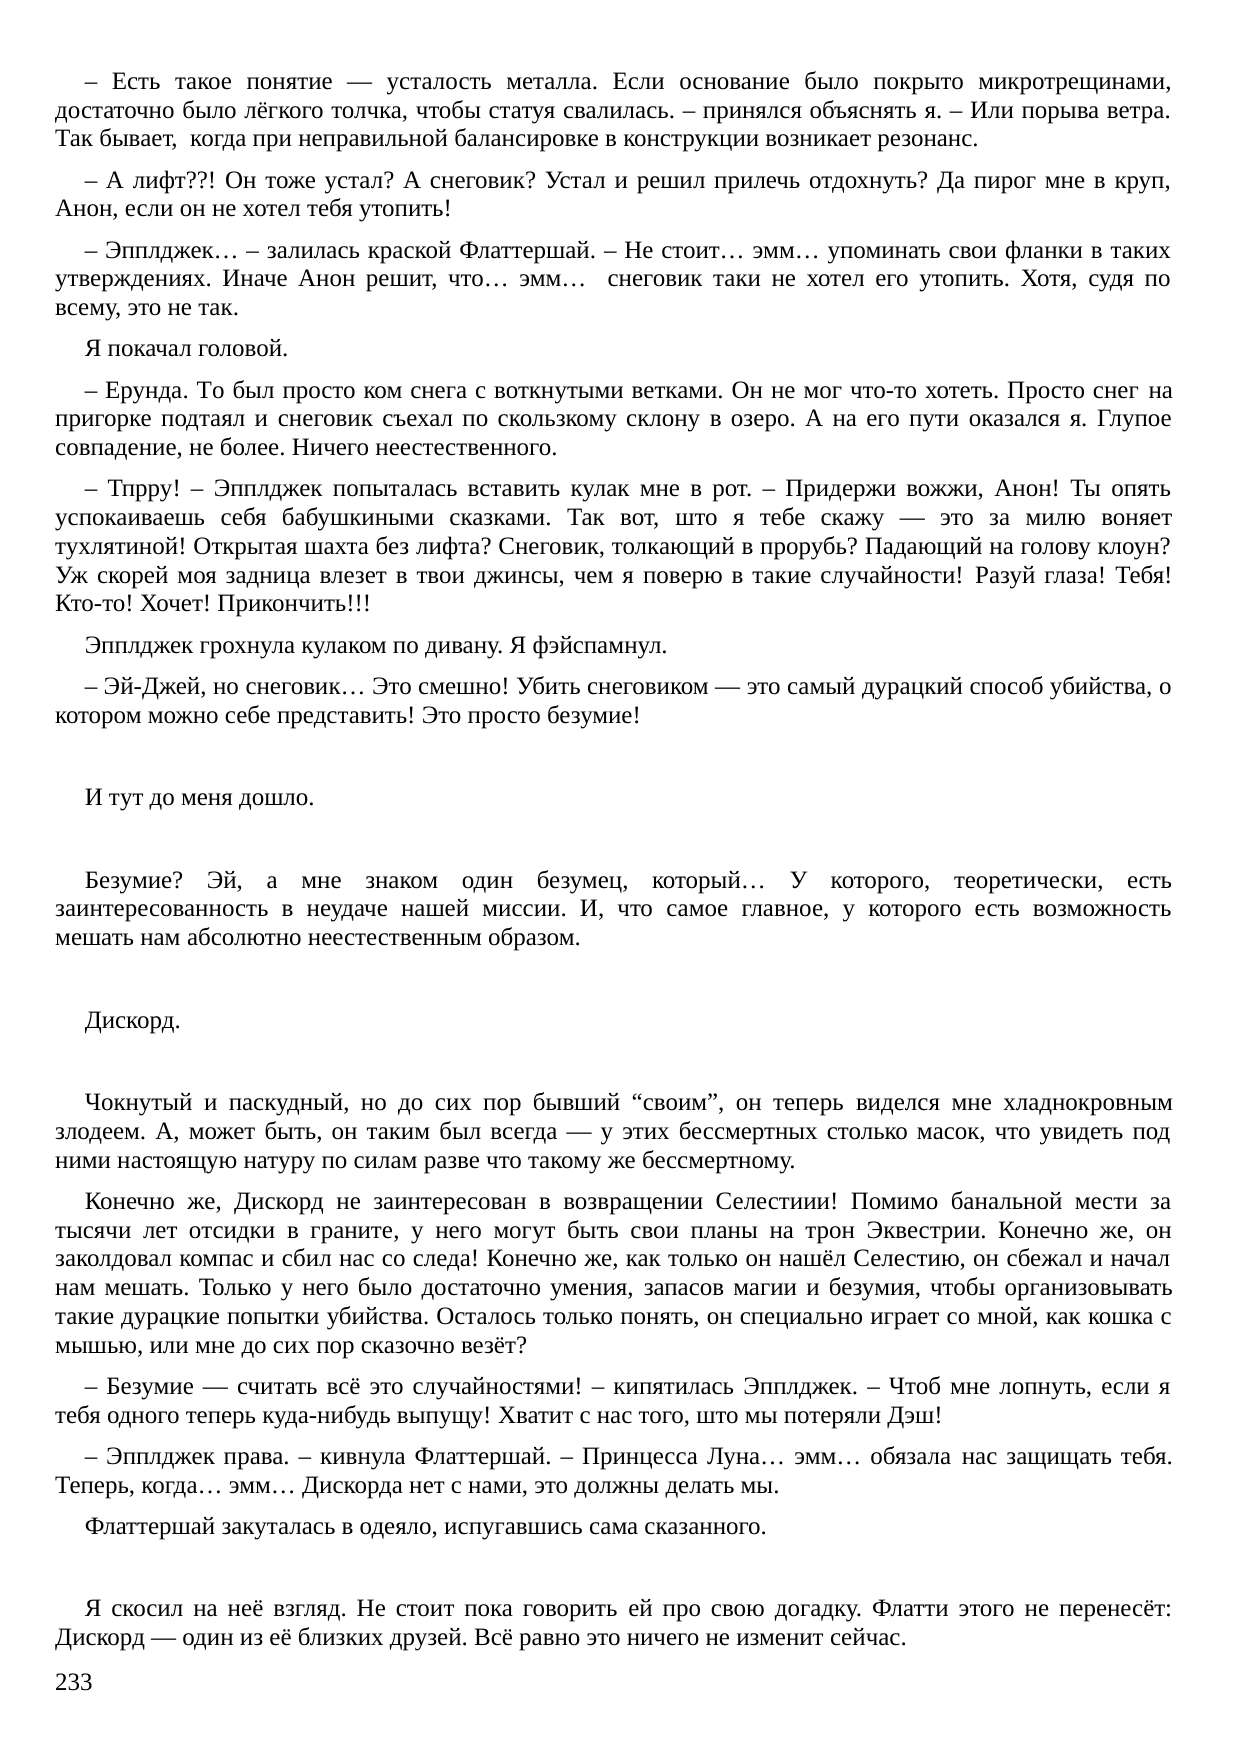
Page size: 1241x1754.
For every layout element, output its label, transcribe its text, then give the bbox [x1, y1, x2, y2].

text – Безумие — считать всё это случайностями! – кипятилась Эпплджек. – Чтоб мне лопнуть, если я тебя одного теперь куда-нибудь выпущу! Хватит с нас того, што мы потеряли Дэш! [55, 1371, 1173, 1428]
text – Есть такое понятие — усталость металла. Если основание было покрыто микротрещинами, достаточно было лёгкого толчка, чтобы статуя свалилась. – принялся объяснять я. – Или порыва ветра. Так бывает, когда при неправильной балансировке в конструкции возникает резонанс. [55, 66, 1173, 152]
text – Эй-Джей, но снеговик… Это смешно! Убить снеговиком — это самый дурацкий способ убийства, о котором можно себе представить! Это просто безумие! [55, 671, 1173, 728]
text – Эпплджек права. – кивнула Флаттершай. – Принцесса Луна… эмм… обязала нас защищать тебя. Теперь, когда… эмм… Дискорда нет с нами, это должны делать мы. [55, 1441, 1173, 1498]
text Конечно же, Дискорд не заинтересован в возвращении Селестиии! Помимо банальной мести за тысячи лет отсидки в граните, у него могут быть свои планы на трон Эквестрии. Конечно же, он заколдовал компас и сбил нас со следа! Конечно же, как только он нашёл Селестию, он сбежал и начал нам мешать. Только у него было достаточно умения, запасов магии и безумия, чтобы организовывать такие дурацкие попытки убийства. Осталось только понять, он специально играет со мной, как кошка с мышью, или мне до сих пор сказочно везёт? [55, 1186, 1173, 1358]
text Дискорд. [55, 1005, 1173, 1033]
text Флаттершай закуталась в одеяло, испугавшись сама сказанного. [55, 1511, 1173, 1540]
text Я покачал головой. [55, 333, 1173, 362]
text – А лифт??! Он тоже устал? А снеговик? Устал и решил прилечь отдохнуть? Да пирог мне в круп, Анон, если он не хотел тебя утопить! [55, 165, 1173, 222]
text – Ерунда. То был просто ком снега с воткнутыми ветками. Он не мог что-то хотеть. Просто снег на пригорке подтаял и снеговик съехал по скользкому склону в озеро. А на его пути оказался я. Глупое совпадение, не более. Ничего неестественного. [55, 375, 1173, 461]
text Я скосил на неё взгляд. Не стоит пока говорить ей про свою догадку. Флатти этого не перенесёт: Дискорд — один из её близких друзей. Всё равно это ничего не изменит сейчас. [55, 1593, 1173, 1651]
text И тут до меня дошло. [55, 782, 1173, 811]
text Безумие? Эй, а мне знаком один безумец, который… У которого, теоретически, есть заинтересованность в неудаче нашей миссии. И, что самое главное, у которого есть возможность мешать нам абсолютно неестественным образом. [55, 865, 1173, 951]
text – Тпрру! – Эпплджек попыталась вставить кулак мне в рот. – Придержи вожжи, Анон! Ты опять успокаиваешь себя бабушкиными сказками. Так вот, што я тебе скажу — это за милю воняет тухлятиной! Открытая шахта без лифта? Снеговик, толкающий в прорубь? Падающий на голову клоун? Уж скорей моя задница влезет в твои джинсы, чем я поверю в такие случайности! Разуй глаза! Тебя! Кто-то! Хочет! Прикончить!!! [55, 473, 1173, 617]
text Эпплджек грохнула кулаком по дивану. Я фэйспамнул. [55, 630, 1173, 658]
text Чокнутый и паскудный, но до сих пор бывший “своим”, он теперь виделся мне хладнокровным злодеем. А, может быть, он таким был всегда — у этих бессмертных столько масок, что увидеть под ними настоящую натуру по силам разве что такому же бессмертному. [55, 1087, 1173, 1173]
text – Эпплджек… – залилась краской Флаттершай. – Не стоит… эмм… упоминать свои фланки в таких утверждениях. Иначе Анон решит, что… эмм… снеговик таки не хотел его утопить. Хотя, судя по всему, это не так. [55, 235, 1173, 321]
